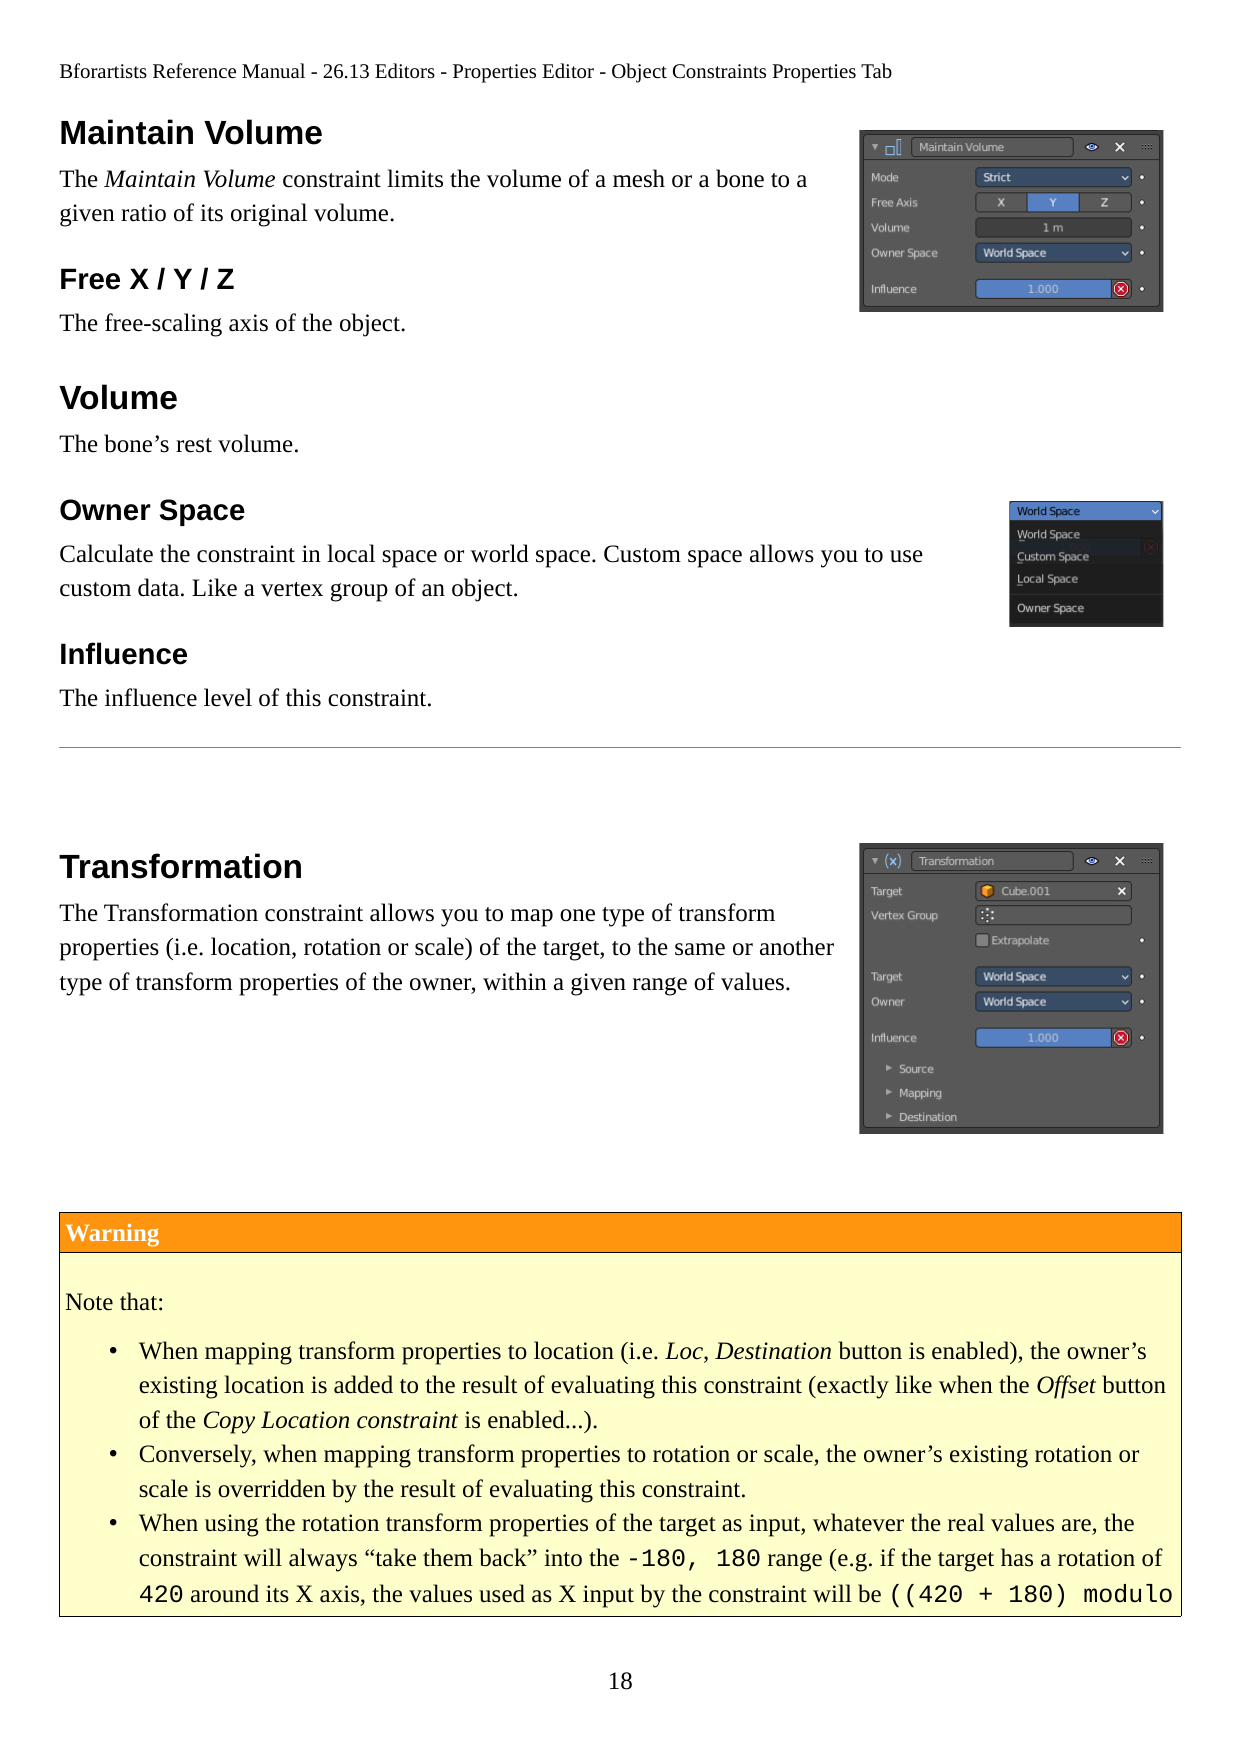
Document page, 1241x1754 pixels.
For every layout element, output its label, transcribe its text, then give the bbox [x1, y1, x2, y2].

subtitle [1164, 262, 1181, 296]
text The free-scaling axis of the object. [59, 308, 1181, 337]
subtitle Owner Space [59, 493, 1181, 527]
subtitle [1164, 847, 1181, 885]
subtitle Volume [59, 378, 1181, 417]
text The bone’s rest volume. [59, 429, 1181, 458]
subtitle Influence [59, 637, 1181, 671]
picture [1009, 501, 1164, 627]
text The Maintain Volume constraint limits the volume of a mesh or a bone to a given ratio of its original volume. [59, 164, 859, 227]
table_cell Note that: When mapping transform properties to location (i.e. Loc, Destination button is enabled), the owner’s existing location is added to the result of evaluating this constraint (exactly like when the Offset button of the Copy Location constraint is enabled...). Conversely, when mapping transform properties to rotation or scale, the owner’s existing rotation or scale is overridden by the result of evaluating this constraint. When using the rotation transform properties of the target as input, whatever the real values are, the constraint will always “take them back” into the -180, 180 range (e.g. if the target has a rotation of 420 around its X axis, the values used as X input by the constraint will be ((420 + 180) modulo [60, 1253, 1181, 1616]
subtitle Transformation [59, 847, 859, 885]
subtitle Maintain Volume [59, 113, 1181, 151]
picture [859, 130, 1164, 312]
text Calculate the constraint in local space or world space. Custom space allows you to use custom data. Like a vertex group of an object. [59, 539, 1009, 602]
table_header Warning [60, 1213, 1181, 1252]
subtitle Free X / Y / Z [59, 262, 859, 296]
text The Transformation constraint allows you to map one type of transform properties (i.e. location, rotation or scale) of the target, to the same or another type of transform properties of the owner, within a given range of values. [59, 898, 859, 995]
picture [859, 843, 1164, 1134]
text The influence level of this constraint. [59, 683, 1181, 712]
